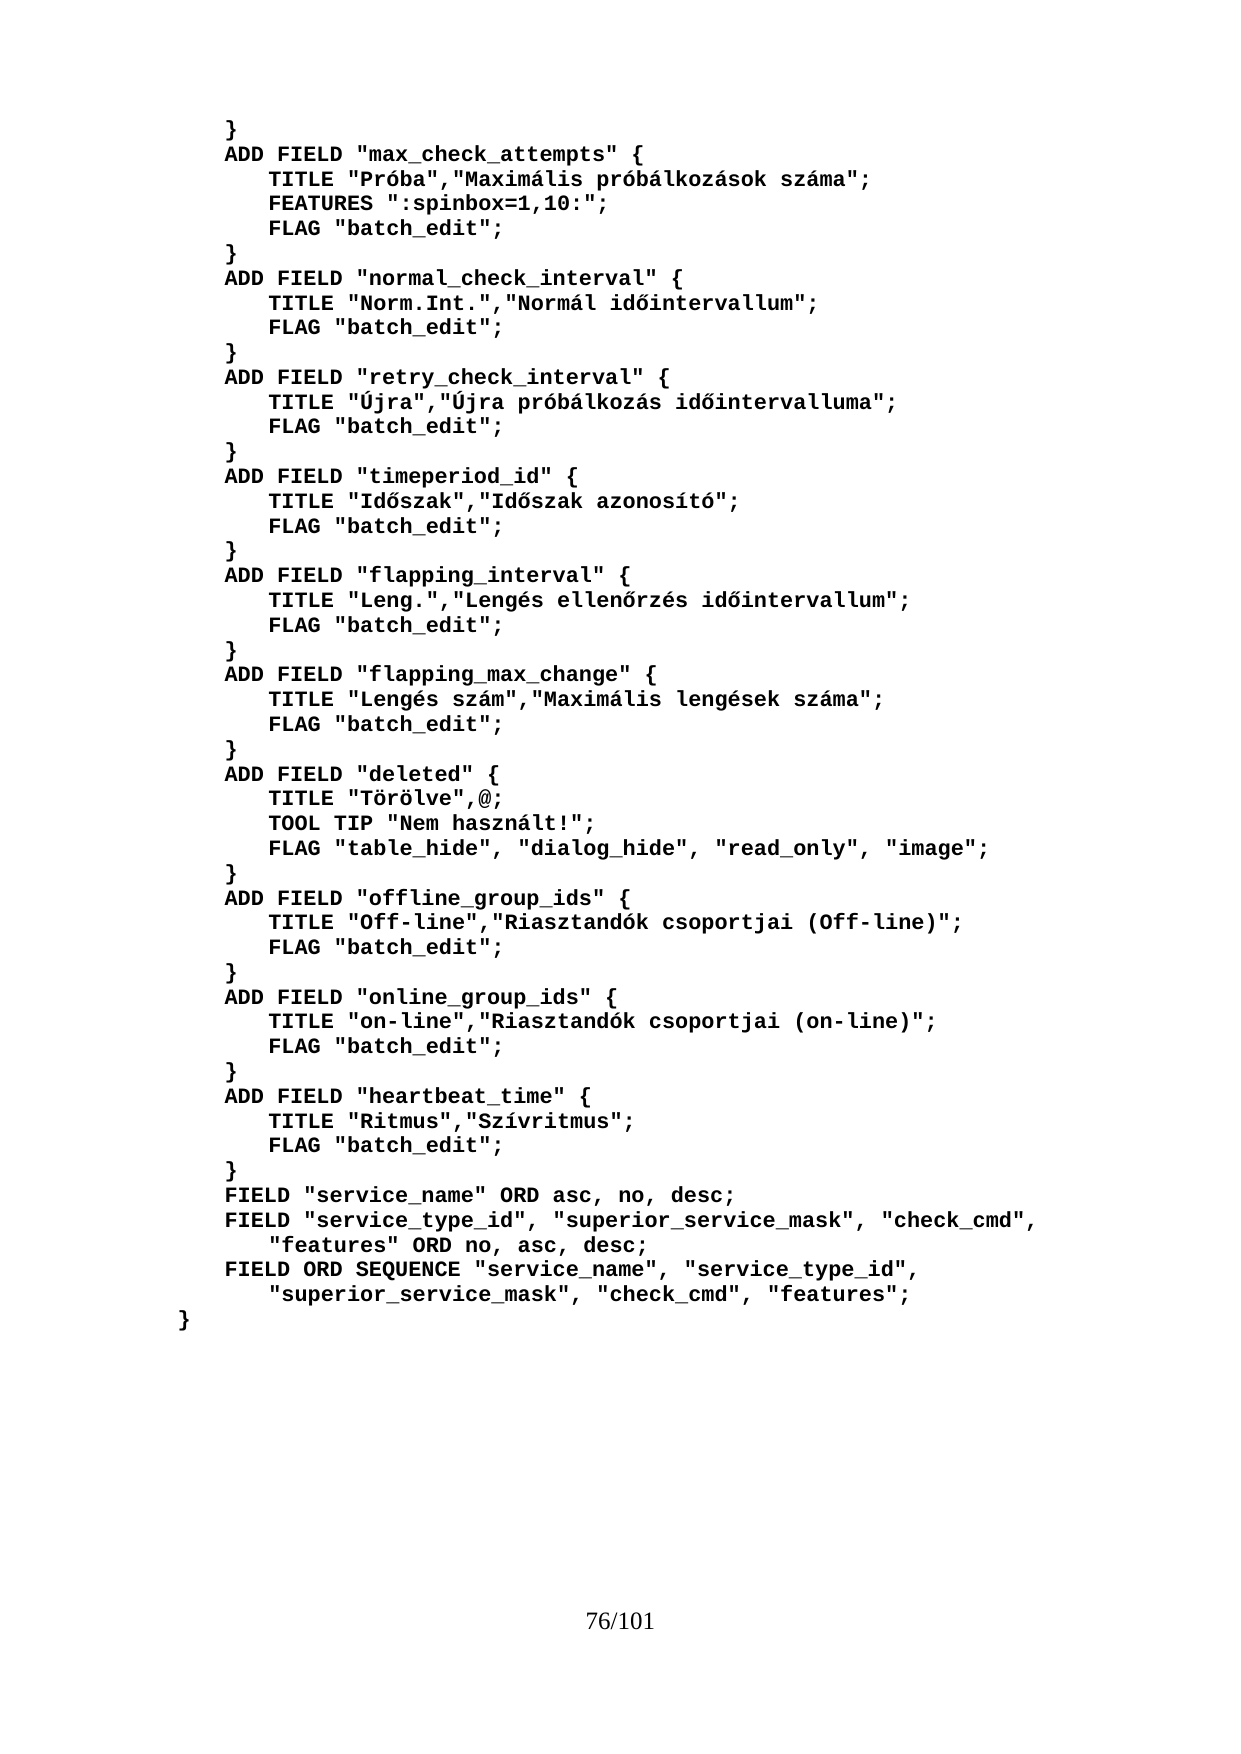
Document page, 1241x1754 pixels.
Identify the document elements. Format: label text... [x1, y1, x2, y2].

text } [177, 118, 1122, 143]
text ADD FIELD "heartbeat_time" { TITLE "Ritmus","Szívritmus"; FLAG "batch_edit"; } [177, 1085, 1122, 1184]
text ADD FIELD "timeperiod_id" { TITLE "Időszak","Időszak azonosító"; FLAG "batch_edit"; } [177, 465, 1122, 564]
text ADD FIELD "flapping_max_change" { TITLE "Lengés szám","Maximális lengések száma"; FLAG "batch_edit"; } [177, 663, 1122, 763]
text ADD FIELD "offline_group_ids" { TITLE "Off-line","Riasztandók csoportjai (Off-line)"; FLAG "batch_edit"; } [177, 887, 1122, 986]
text ADD FIELD "retry_check_interval" { TITLE "Újra","Újra próbálkozás időintervalluma"; FLAG "batch_edit"; } [177, 366, 1122, 465]
text ADD FIELD "deleted" { TITLE "Törölve",@; TOOL TIP "Nem használt!"; FLAG "table_hide", "dialog_hide", "read_only", "image"; } [177, 763, 1122, 887]
text ADD FIELD "normal_check_interval" { TITLE "Norm.Int.","Normál időintervallum"; FLAG "batch_edit"; } [177, 267, 1122, 366]
text FIELD "service_name" ORD asc, no, desc; FIELD "service_type_id", "superior_service_mask", "check_cmd", "features" ORD no, asc, desc; FIELD ORD SEQUENCE "service_name", "service_type_id", "superior_service_mask", "check_cmd", "features"; } [177, 1184, 1122, 1333]
text ADD FIELD "flapping_interval" { TITLE "Leng.","Lengés ellenőrzés időintervallum"; FLAG "batch_edit"; } [177, 564, 1122, 663]
text ADD FIELD "max_check_attempts" { TITLE "Próba","Maximális próbálkozások száma"; FEATURES ":spinbox=1,10:"; FLAG "batch_edit"; } [177, 143, 1122, 267]
text ADD FIELD "online_group_ids" { TITLE "on-line","Riasztandók csoportjai (on-line)"; FLAG "batch_edit"; } [177, 986, 1122, 1085]
